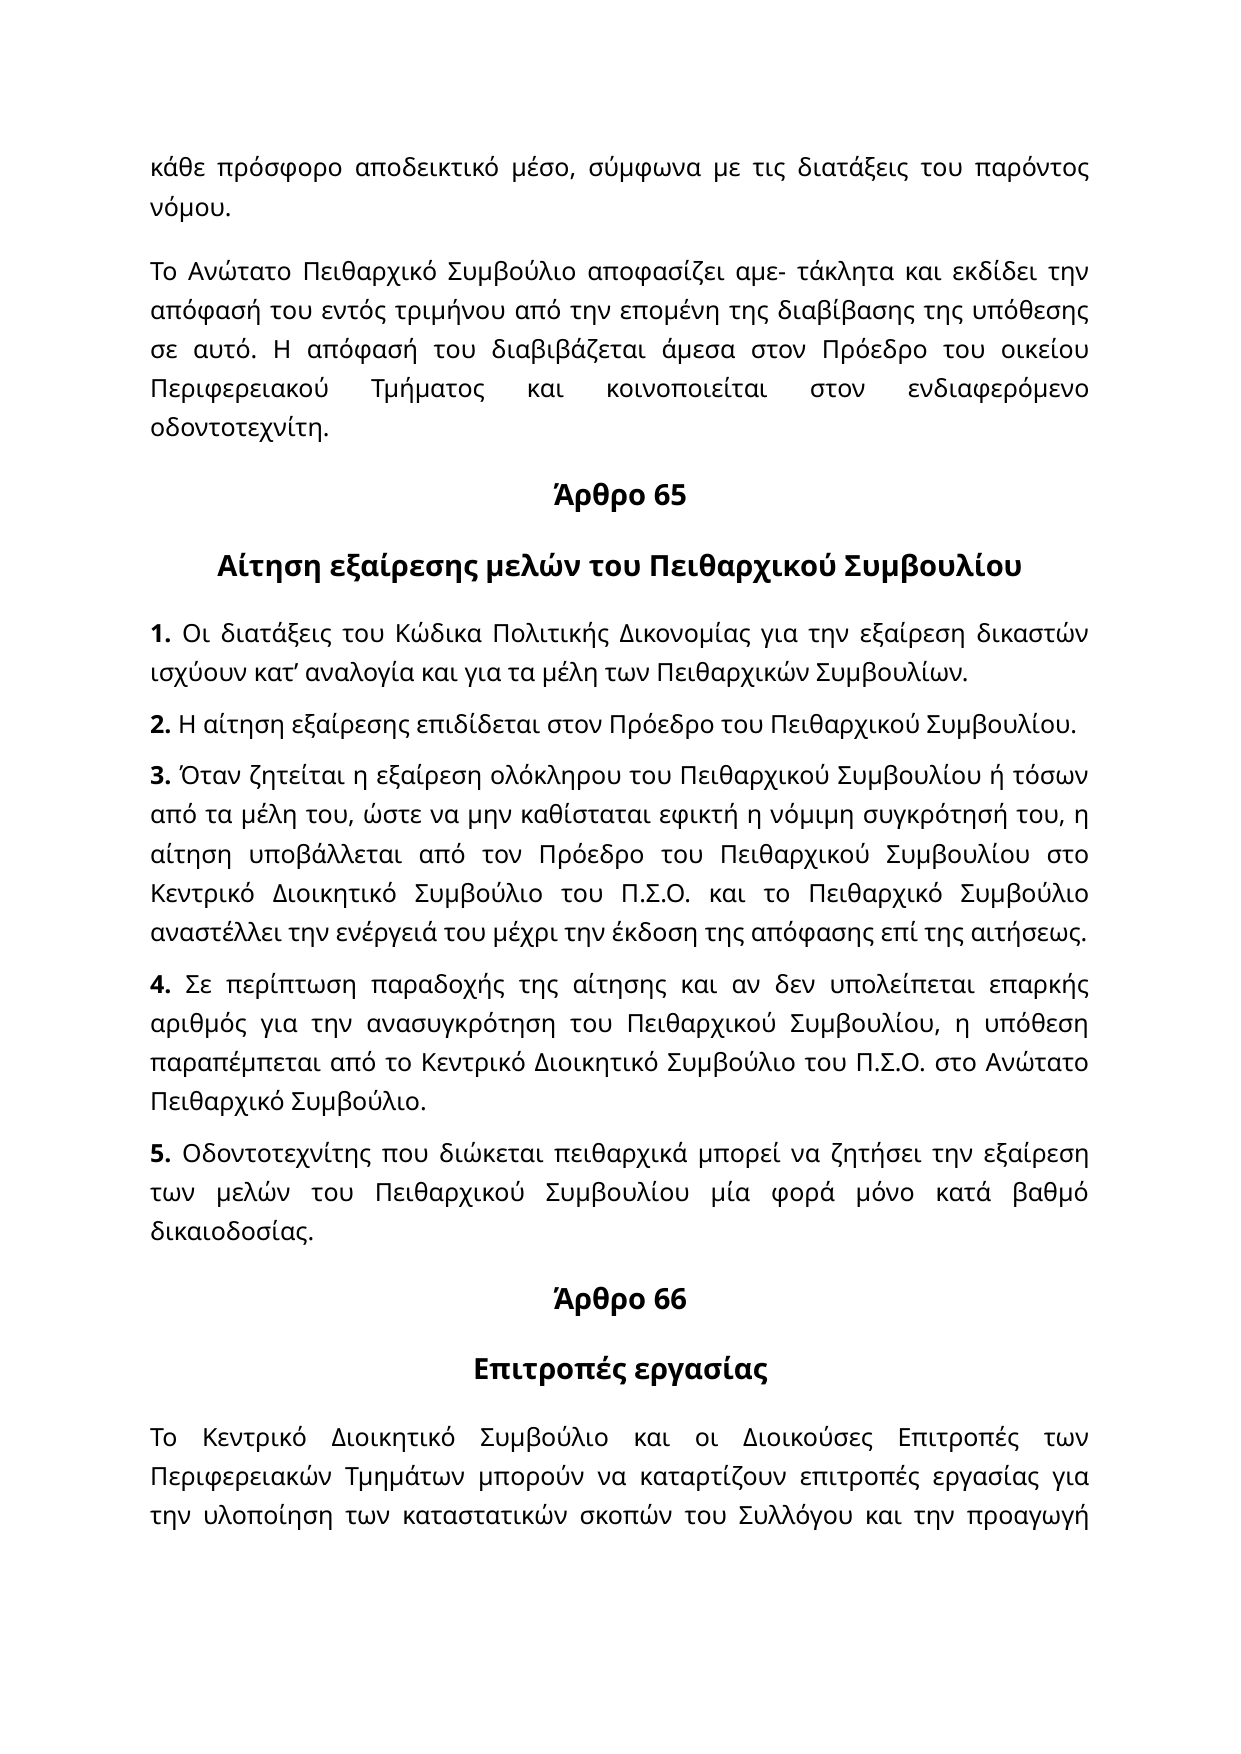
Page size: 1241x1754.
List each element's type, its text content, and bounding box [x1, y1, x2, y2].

subtitle Άρθρο 65 [150, 474, 1090, 514]
text 3. Όταν ζητείται η εξαίρεση ολόκληρου του Πειθαρχικού Συμβουλίου ή τόσων από τα μέλη του, ώστε να μην καθίσταται εφικτή η νόμιμη συγκρότησή του, η αίτηση υποβάλλεται από τον Πρόεδρο του Πειθαρχικού Συμβουλίου στο Κεντρικό Διοικητικό Συμβούλιο του Π.Σ.Ο. και το Πειθαρχικό Συμβούλιο αναστέλλει την ενέργειά του μέχρι την έκδοση της απόφασης επί της αιτήσεως. [150, 758, 1090, 949]
text 1. Οι διατάξεις του Κώδικα Πολιτικής Δικονομίας για την εξαίρεση δικαστών ισχύουν κατ’ αναλογία και για τα μέλη των Πειθαρχικών Συμβουλίων. [150, 615, 1090, 689]
subtitle Επιτροπές εργασίας [150, 1348, 1090, 1388]
subtitle Αίτηση εξαίρεσης μελών του Πειθαρχικού Συμβουλίου [150, 545, 1090, 584]
subtitle Άρθρο 66 [150, 1278, 1090, 1318]
text 5. Οδοντοτεχνίτης που διώκεται πειθαρχικά μπορεί να ζητήσει την εξαίρεση των μελών του Πειθαρχικού Συμβουλίου μία φορά μόνο κατά βαθμό δικαιοδοσίας. [150, 1135, 1090, 1248]
text Το Ανώτατο Πειθαρχικό Συμβούλιο αποφασίζει αμε- τάκλητα και εκδίδει την απόφασή του εντός τριμήνου από την επομένη της διαβίβασης της υπόθεσης σε αυτό. Η απόφασή του διαβιβάζεται άμεσα στον Πρόεδρο του οικείου Περιφερειακού Τμήματος και κοινοποιείται στον ενδιαφερόμενο οδοντοτεχνίτη. [150, 253, 1090, 444]
text κάθε πρόσφορο αποδεικτικό μέσο, σύμφωνα με τις διατάξεις του παρόντος νόμου. [150, 150, 1090, 223]
text 4. Σε περίπτωση παραδοχής της αίτησης και αν δεν υπολείπεται επαρκής αριθμός για την ανασυγκρότηση του Πειθαρχικού Συμβουλίου, η υπόθεση παραπέμπεται από το Κεντρικό Διοικητικό Συμβούλιο του Π.Σ.Ο. στο Ανώτατο Πειθαρχικό Συμβούλιο. [150, 966, 1090, 1118]
text 2. Η αίτηση εξαίρεσης επιδίδεται στον Πρόεδρο του Πειθαρχικού Συμβουλίου. [150, 706, 1090, 740]
text Το Κεντρικό Διοικητικό Συμβούλιο και οι Διοικούσες Επιτροπές των Περιφερειακών Τμημάτων μπορούν να καταρτίζουν επιτροπές εργασίας για την υλοποίηση των καταστατικών σκοπών του Συλλόγου και την προαγωγή [150, 1419, 1090, 1532]
